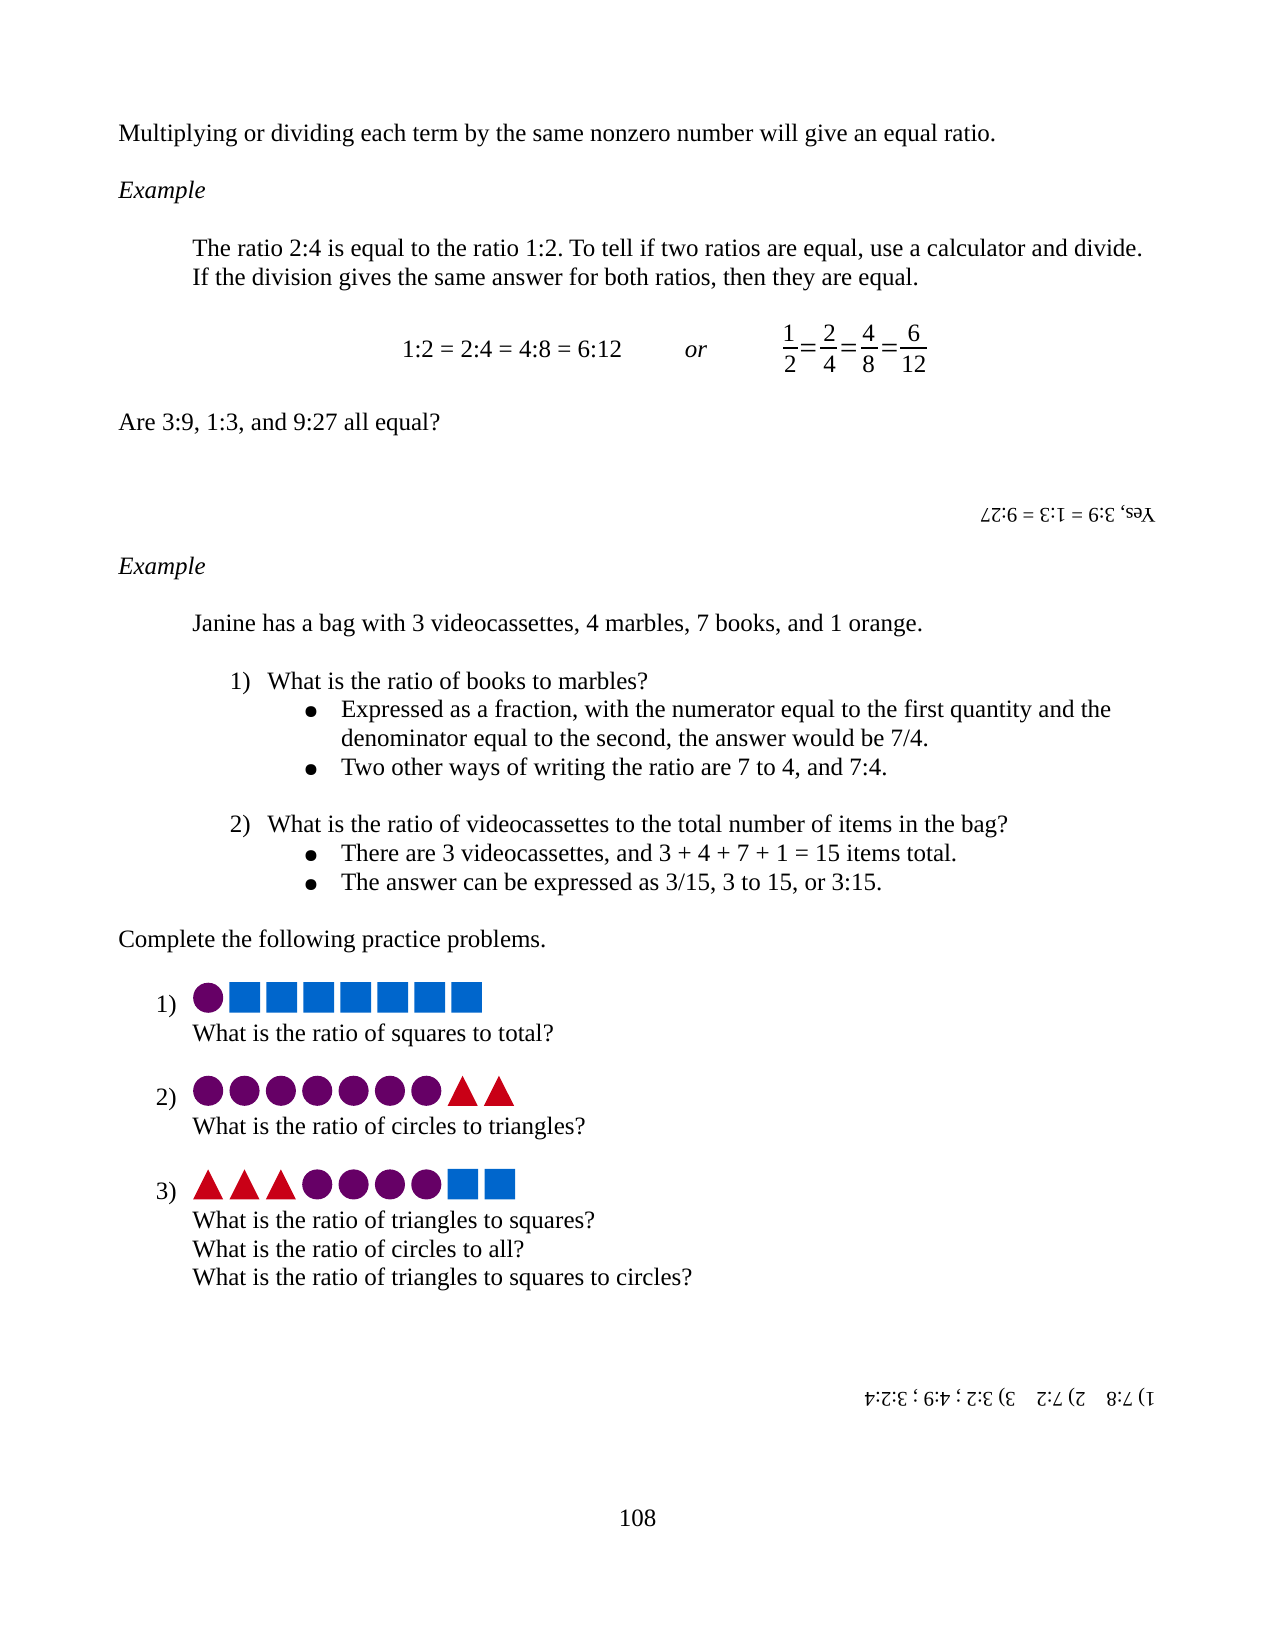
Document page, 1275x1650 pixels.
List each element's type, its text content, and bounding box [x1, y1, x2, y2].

text Complete the following practice problems. [118, 924, 1157, 953]
list There are 3 videocassettes, and 3 + 4 + 7 + 1 = 15 items total. [303, 838, 1157, 867]
text What is the ratio of triangles to squares? [118, 1205, 1157, 1234]
text Are 3:9, 1:3, and 9:27 all equal? [118, 407, 1157, 436]
text What is the ratio of squares to total? [118, 1018, 1157, 1047]
text Example [118, 176, 1157, 204]
list What is the ratio of videocassettes to the total number of items in the bag? [229, 809, 1157, 838]
text Janine has a bag with 3 videocassettes, 4 marbles, 7 books, and 1 orange. [192, 608, 1157, 637]
text Example [118, 551, 1157, 579]
list The answer can be expressed as 3/15, 3 to 15, or 3:15. [303, 867, 1157, 896]
text 1:2 = 2:4 = 4:8 = 6:12 or [192, 319, 1157, 378]
text What is the ratio of circles to all? [118, 1234, 1157, 1262]
text Multiplying or dividing each term by the same nonzero number will give an equal ratio. [118, 118, 1157, 147]
list Expressed as a fraction, with the numerator equal to the first quantity and the denominator equal to the second, the answer would be 7/4. [303, 694, 1157, 752]
text What is the ratio of circles to triangles? [118, 1111, 1157, 1140]
list Two other ways of writing the ratio are 7 to 4, and 7:4. [303, 752, 1157, 781]
text The ratio 2:4 is equal to the ratio 1:2. To tell if two ratios are equal, use a calculator and divide. If the division gives the same answer for both ratios, then they are equal. [192, 233, 1157, 291]
list What is the ratio of books to marbles? [229, 666, 1157, 694]
text What is the ratio of triangles to squares to circles? [118, 1262, 1157, 1291]
